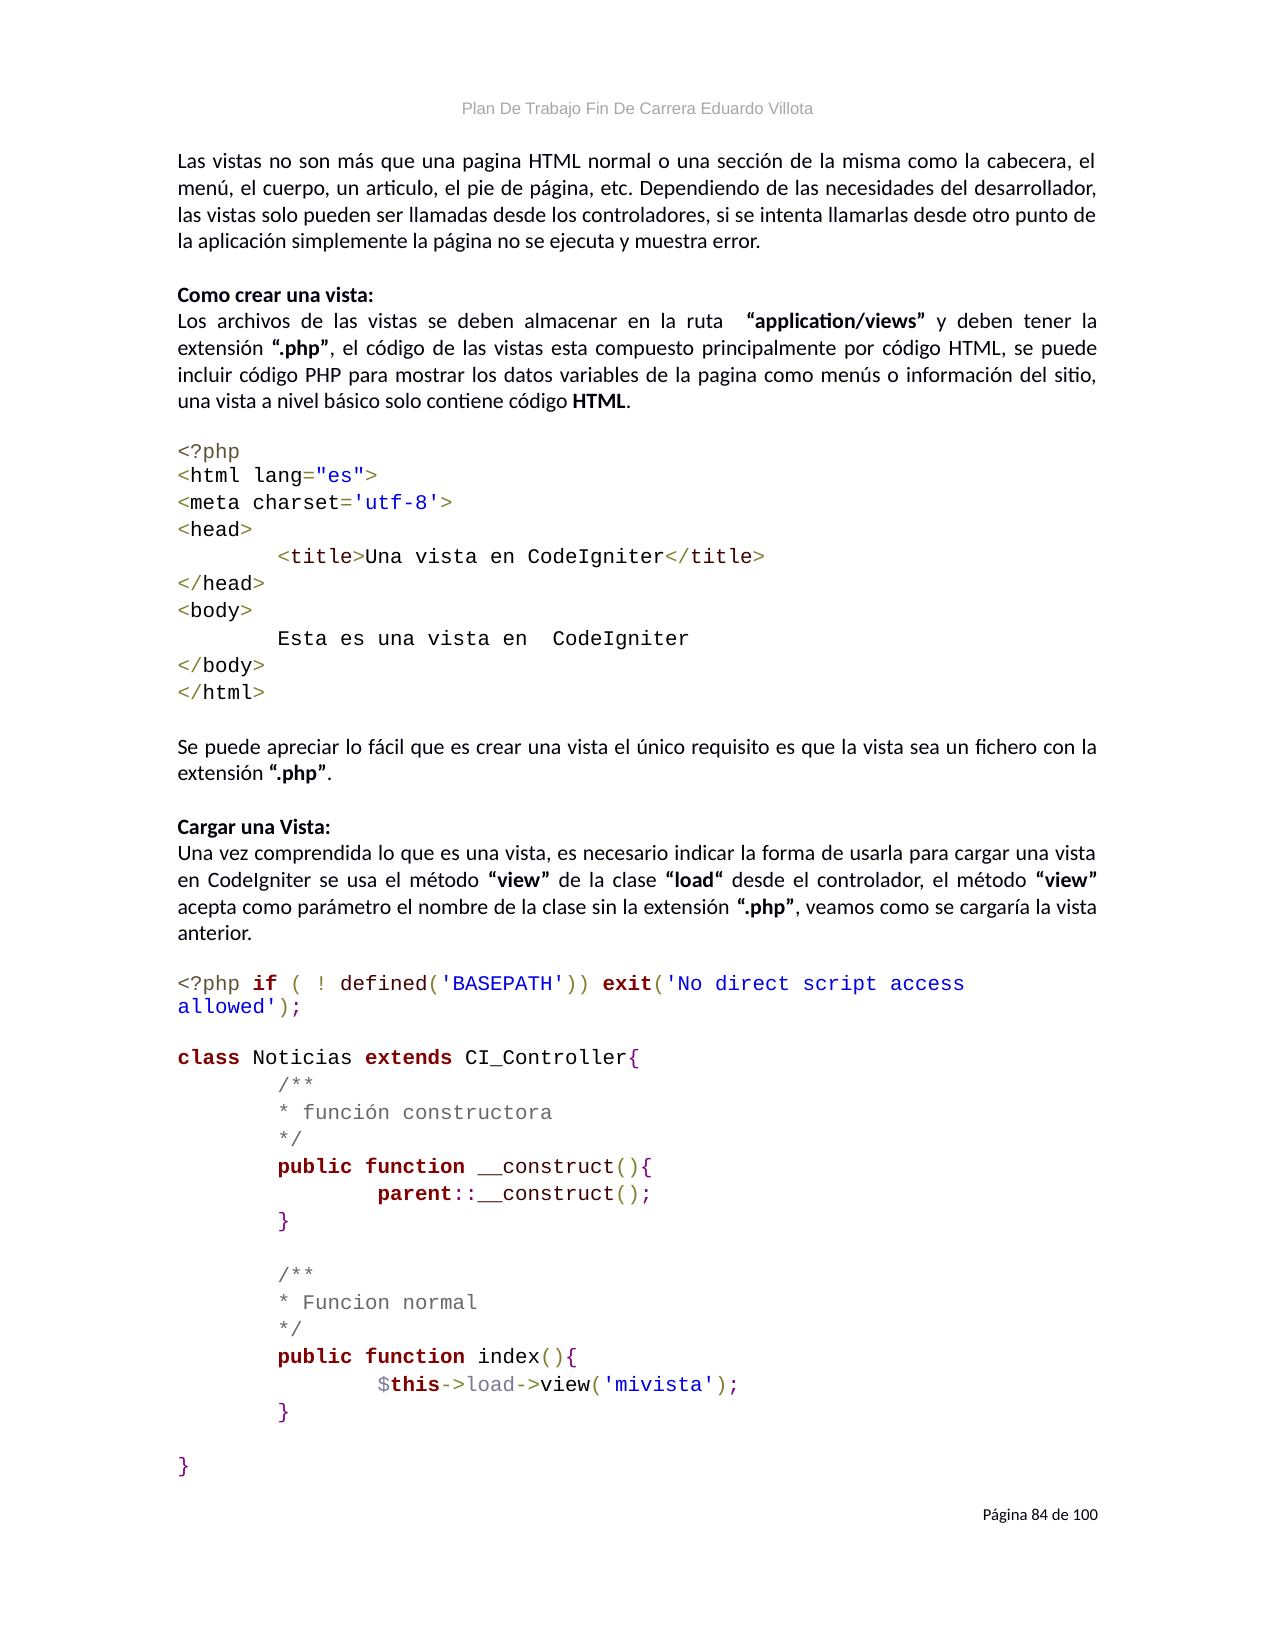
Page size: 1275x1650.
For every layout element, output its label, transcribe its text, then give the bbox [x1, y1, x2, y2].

text public function index(){ [177, 1346, 1098, 1370]
text */ [177, 1129, 1098, 1153]
text </html> [177, 682, 1098, 706]
text Como crear una vista: [177, 281, 1098, 308]
text Cargar una Vista: [177, 813, 1098, 839]
text parent::__construct(); [177, 1183, 1098, 1207]
text </body> [177, 655, 1098, 678]
text Se puede apreciar lo fácil que es crear una vista el único requisito es que la vista sea un fichero con la extensión “.php”. [177, 733, 1098, 786]
text <?php [177, 441, 1098, 464]
text public function __construct(){ [177, 1156, 1098, 1180]
text Los archivos de las vistas se deben almacenar en la ruta “application/views” y deben tener la extensión “.php”, el código de las vistas esta compuesto principalmente por código HTML, se puede incluir código PHP para mostrar los datos variables de la pagina como menús o información del sitio, una vista a nivel básico solo contiene código HTML. [177, 308, 1098, 414]
text /** [177, 1074, 1098, 1098]
text <body> [177, 601, 1098, 624]
text } [177, 1455, 1098, 1479]
text * Funcion normal [177, 1292, 1098, 1316]
text <html lang="es"> [177, 464, 1098, 488]
text } [177, 1401, 1098, 1424]
text $this->load->view('mivista'); [177, 1374, 1098, 1397]
text Una vez comprendida lo que es una vista, es necesario indicar la forma de usarla para cargar una vista en CodeIgniter se usa el método “view” de la clase “load“ desde el controlador, el método “view” acepta como parámetro el nombre de la clase sin la extensión “.php”, veamos como se cargaría la vista anterior. [177, 839, 1098, 946]
text } [177, 1211, 1098, 1234]
text <?php if ( ! defined('BASEPATH')) exit('No direct script access allowed'); [177, 973, 1098, 1020]
text </head> [177, 573, 1098, 597]
text */ [177, 1319, 1098, 1343]
text /** [177, 1265, 1098, 1288]
text <head> [177, 519, 1098, 543]
text class Noticias extends CI_Controller{ [177, 1047, 1098, 1071]
text <meta charset='utf-8'> [177, 492, 1098, 515]
text * función constructora [177, 1102, 1098, 1125]
text <title>Una vista en CodeIgniter</title> [177, 546, 1098, 570]
text Las vistas no son más que una pagina HTML normal o una sección de la misma como la cabecera, el menú, el cuerpo, un articulo, el pie de página, etc. Dependiendo de las necesidades del desarrollador, las vistas solo pueden ser llamadas desde los controladores, si se intenta llamarlas desde otro punto de la aplicación simplemente la página no se ejecuta y muestra error. [177, 148, 1098, 254]
text Esta es una vista en CodeIgniter [177, 628, 1098, 651]
